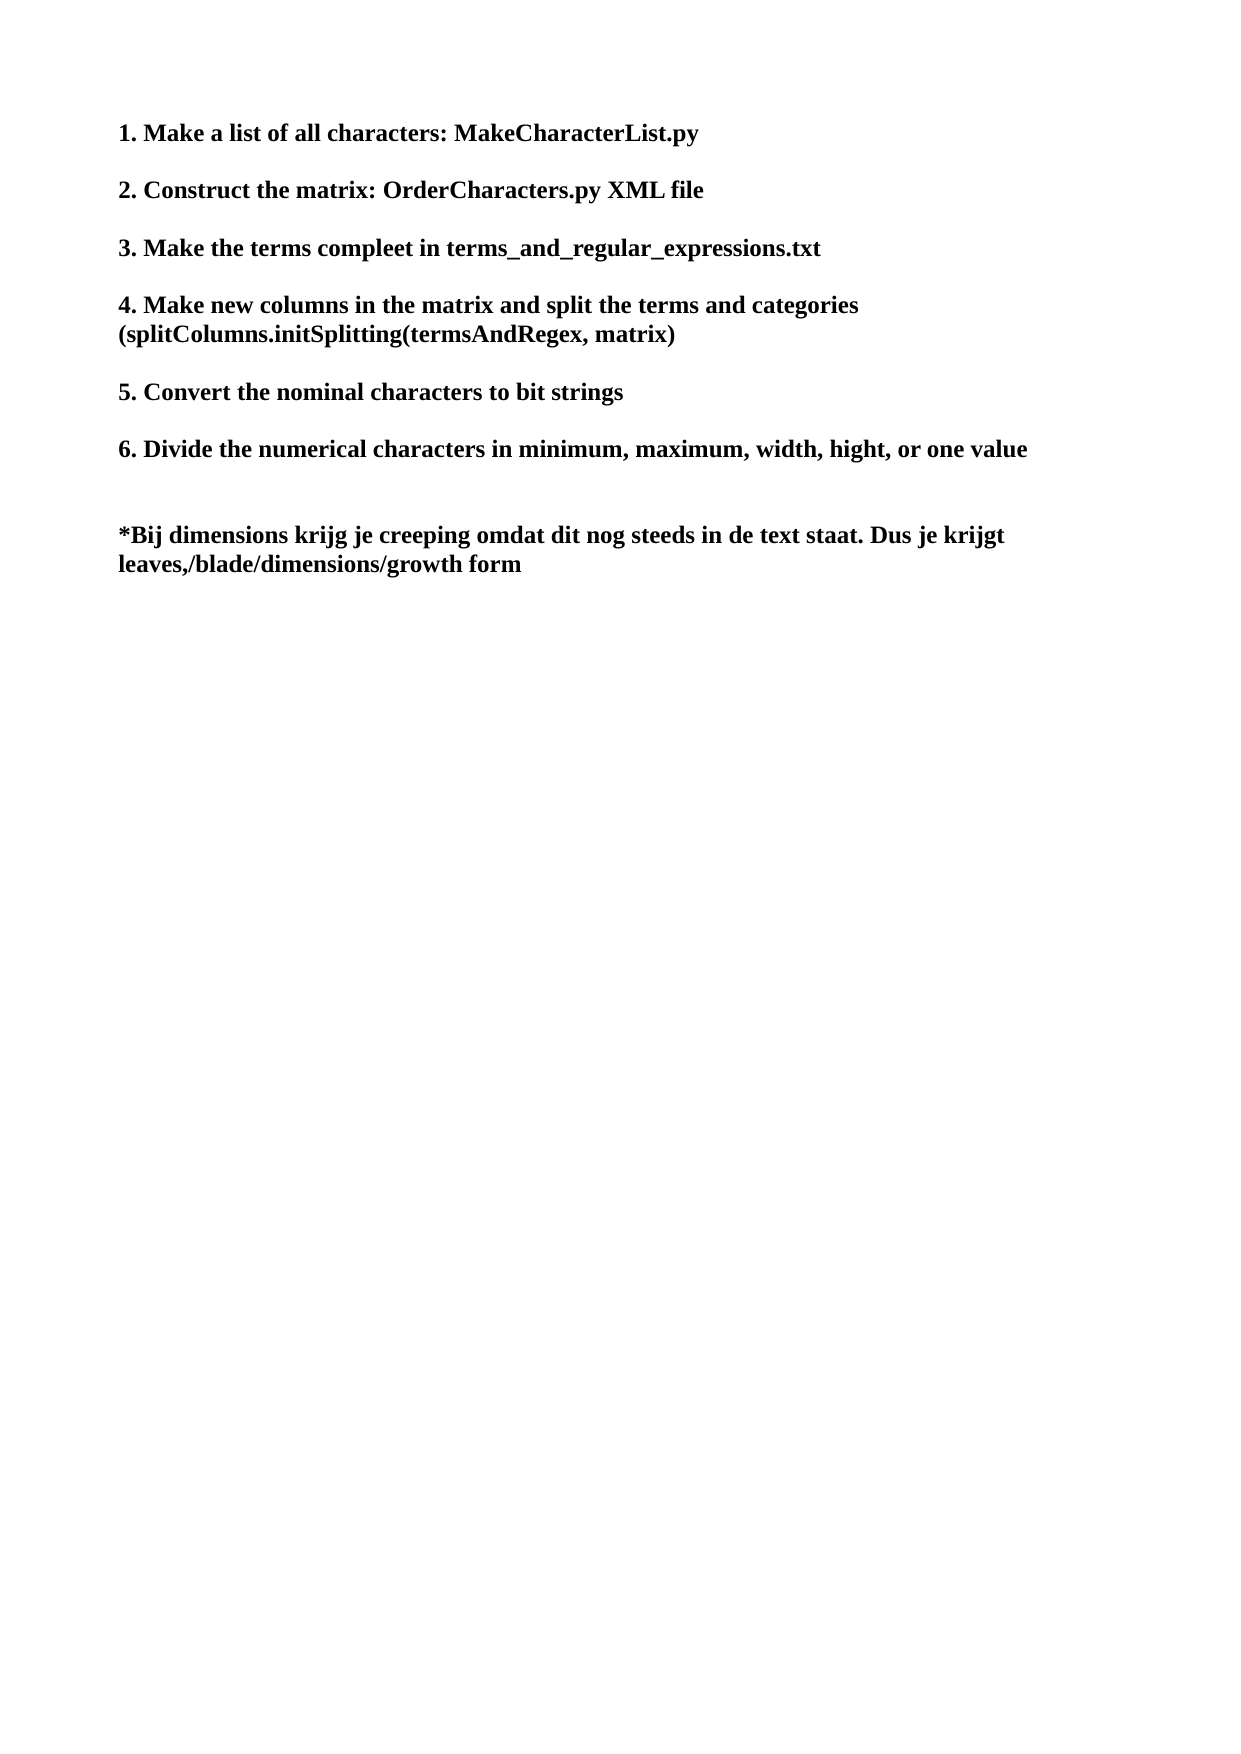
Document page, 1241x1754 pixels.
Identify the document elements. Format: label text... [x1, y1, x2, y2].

text 1. Make a list of all characters: MakeCharacterList.py [118, 118, 1122, 147]
text 5. Convert the nominal characters to bit strings [118, 377, 1122, 406]
text 2. Construct the matrix: OrderCharacters.py XML file [118, 176, 1122, 204]
text *Bij dimensions krijg je creeping omdat dit nog steeds in de text staat. Dus je krijgt leaves,/blade/dimensions/growth form [118, 521, 1122, 578]
text 4. Make new columns in the matrix and split the terms and categories (splitColumns.initSplitting(termsAndRegex, matrix) [118, 291, 1122, 348]
text 3. Make the terms compleet in terms_and_regular_expressions.txt [118, 233, 1122, 262]
text 6. Divide the numerical characters in minimum, maximum, width, hight, or one value [118, 434, 1122, 463]
